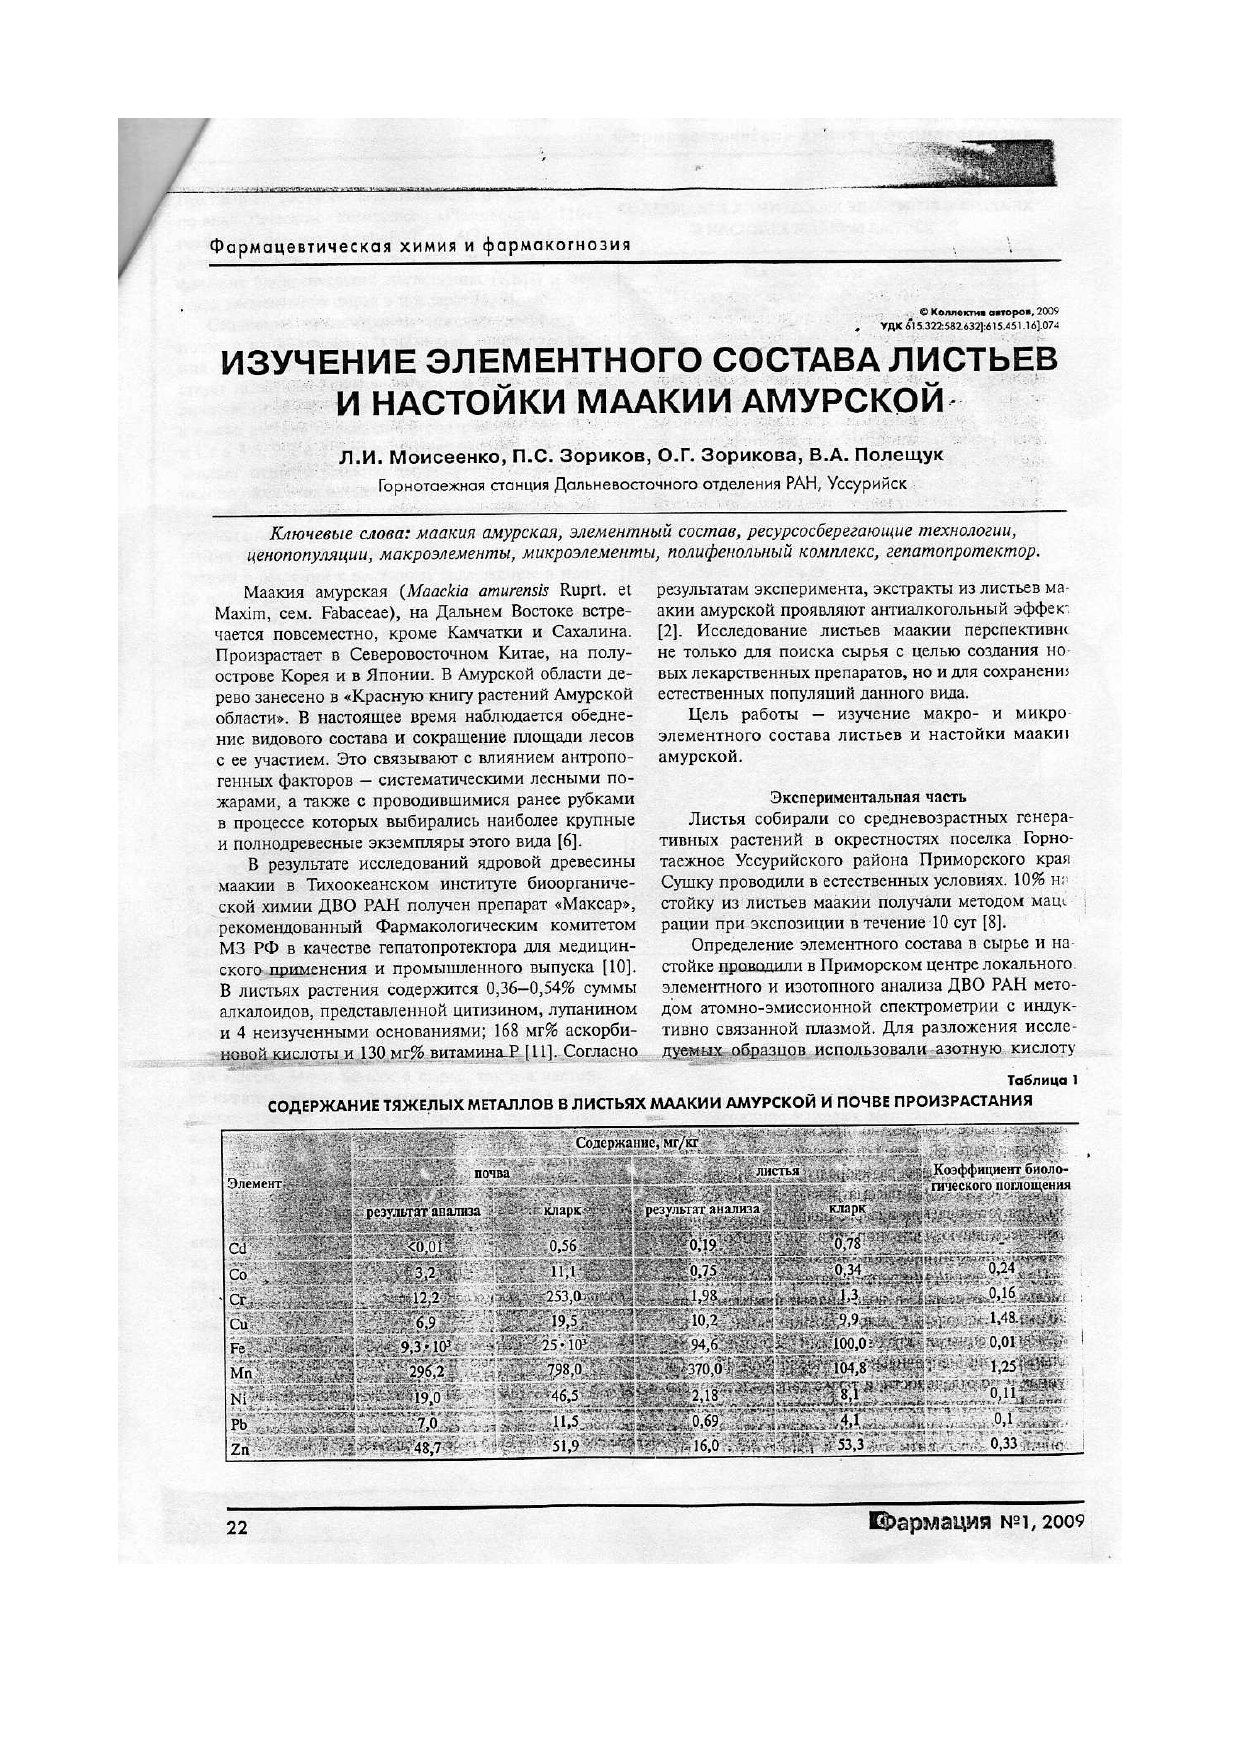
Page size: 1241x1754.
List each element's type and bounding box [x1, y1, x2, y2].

picture [118, 118, 1122, 1564]
